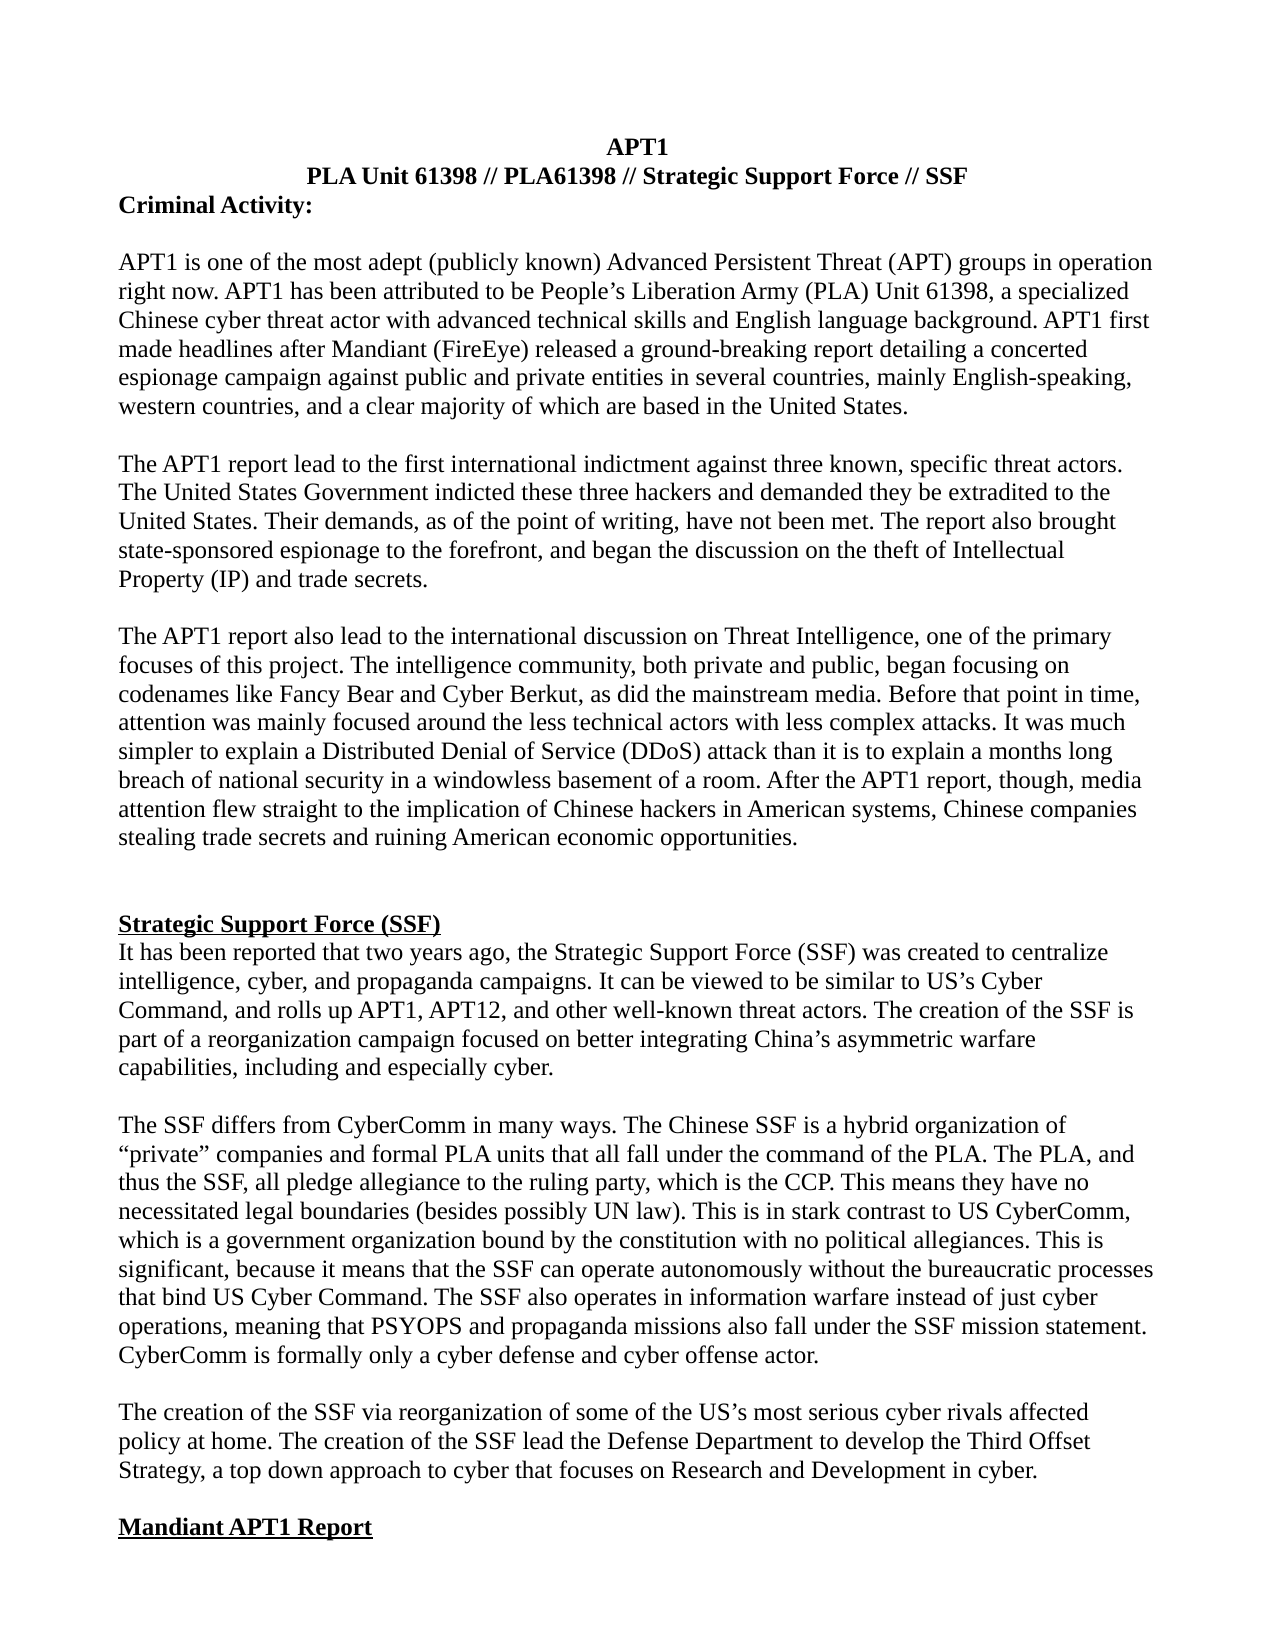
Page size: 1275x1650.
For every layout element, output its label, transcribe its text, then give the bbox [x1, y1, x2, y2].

text APT1 [118, 132, 1157, 161]
text APT1 is one of the most adept (publicly known) Advanced Persistent Threat (APT) groups in operation right now. APT1 has been attributed to be People’s Liberation Army (PLA) Unit 61398, a specialized Chinese cyber threat actor with advanced technical skills and English language background. APT1 first made headlines after Mandiant (FireEye) released a ground-breaking report detailing a concerted espionage campaign against public and private entities in several countries, mainly English-speaking, western countries, and a clear majority of which are based in the United States. [118, 247, 1157, 420]
text The APT1 report lead to the first international indictment against three known, specific threat actors. The United States Government indicted these three hackers and demanded they be extradited to the United States. Their demands, as of the point of writing, have not been met. The report also brought state-sponsored espionage to the forefront, and began the discussion on the theft of Intellectual Property (IP) and trade secrets. [118, 449, 1157, 592]
text It has been reported that two years ago, the Strategic Support Force (SSF) was created to centralize intelligence, cyber, and propaganda campaigns. It can be viewed to be similar to US’s Cyber Command, and rolls up APT1, APT12, and other well-known threat actors. The creation of the SSF is part of a reorganization campaign focused on better integrating China’s asymmetric warfare capabilities, including and especially cyber. [118, 937, 1157, 1081]
text Criminal Activity: [118, 190, 1157, 219]
text PLA Unit 61398 // PLA61398 // Strategic Support Force // SSF [118, 161, 1157, 190]
text The creation of the SSF via reorganization of some of the US’s most serious cyber rivals affected policy at home. The creation of the SSF lead the Defense Department to develop the Third Offset Strategy, a top down approach to cyber that focuses on Research and Development in cyber. [118, 1397, 1157, 1484]
text Mandiant APT1 Report [118, 1512, 1157, 1541]
text Strategic Support Force (SSF) [118, 909, 1157, 937]
text The SSF differs from CyberComm in many ways. The Chinese SSF is a hybrid organization of “private” companies and formal PLA units that all fall under the command of the PLA. The PLA, and thus the SSF, all pledge allegiance to the ruling party, which is the CCP. This means they have no necessitated legal boundaries (besides possibly UN law). This is in stark contrast to US CyberComm, which is a government organization bound by the constitution with no political allegiances. This is significant, because it means that the SSF can operate autonomously without the bureaucratic processes that bind US Cyber Command. The SSF also operates in information warfare instead of just cyber operations, meaning that PSYOPS and propaganda missions also fall under the SSF mission statement. CyberComm is formally only a cyber defense and cyber offense actor. [118, 1110, 1157, 1369]
text The APT1 report also lead to the international discussion on Threat Intelligence, one of the primary focuses of this project. The intelligence community, both private and public, began focusing on codenames like Fancy Bear and Cyber Berkut, as did the mainstream media. Before that point in time, attention was mainly focused around the less technical actors with less complex attacks. It was much simpler to explain a Distributed Denial of Service (DDoS) attack than it is to explain a months long breach of national security in a windowless basement of a room. After the APT1 report, though, media attention flew straight to the implication of Chinese hackers in American systems, Chinese companies stealing trade secrets and ruining American economic opportunities. [118, 621, 1157, 851]
